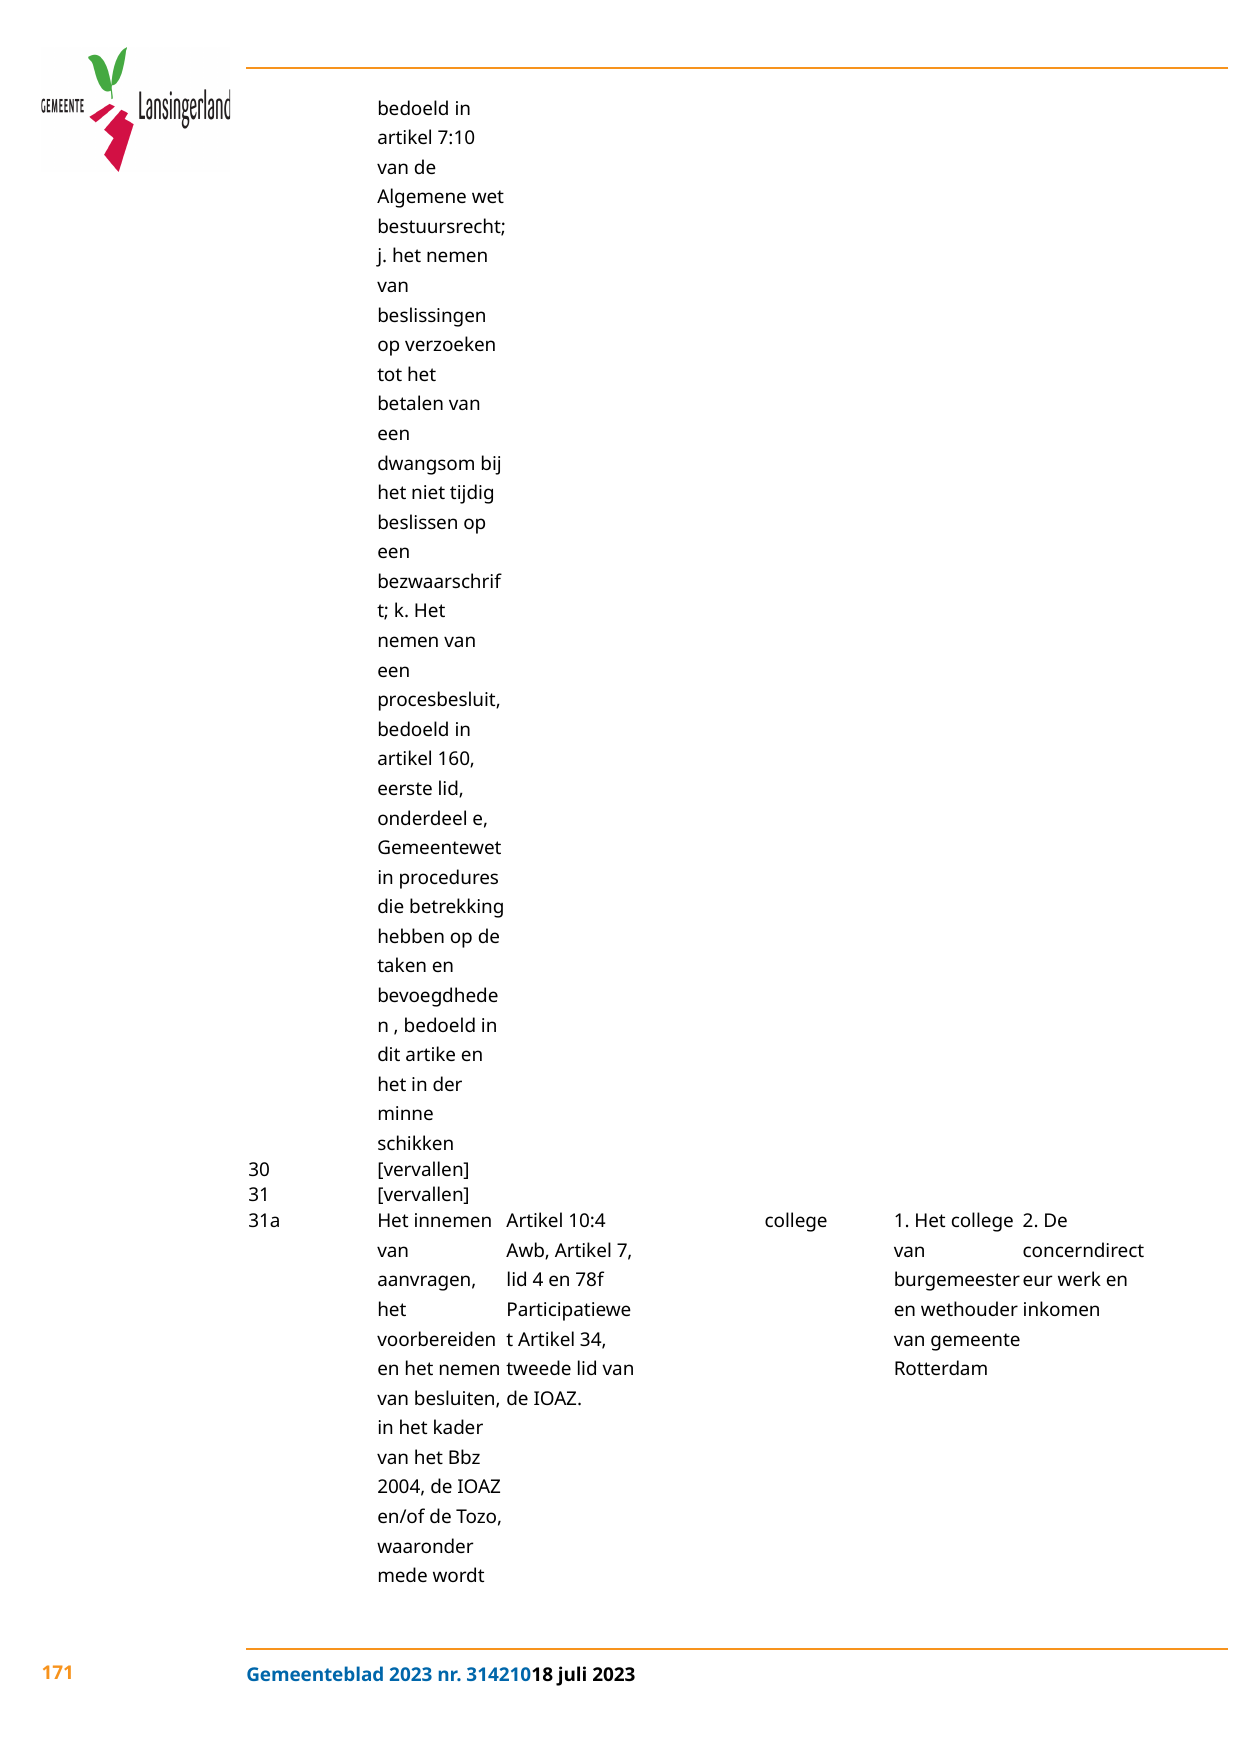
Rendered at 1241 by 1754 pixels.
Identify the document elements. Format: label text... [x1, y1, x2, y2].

table_cell 30 [248, 1156, 377, 1182]
table_cell [894, 95, 1022, 1156]
table_cell [1023, 1182, 1152, 1207]
table_cell [vervallen] [377, 1156, 506, 1182]
table_cell [506, 95, 635, 1156]
table_cell [1023, 1156, 1152, 1182]
table_cell [506, 1182, 635, 1207]
table_cell 31 [248, 1182, 377, 1207]
table_cell [764, 95, 893, 1156]
table_cell [764, 1156, 893, 1182]
picture [41, 47, 231, 172]
table_cell 31a [248, 1208, 377, 1588]
table_cell 2. De concerndirecteur werk en inkomen [1023, 1208, 1152, 1588]
table_cell [764, 1182, 893, 1207]
table_cell [894, 1182, 1022, 1207]
table_cell [635, 1156, 764, 1182]
table_cell 1. Het college van burgemeester en wethouder van gemeente Rotterdam [894, 1208, 1022, 1588]
table_cell [vervallen] [377, 1182, 506, 1207]
table_cell college [764, 1208, 893, 1588]
table_cell Het innemen van aanvragen, het voorbereiden en het nemen van besluiten, in het kader van het Bbz 2004, de IOAZ en/of de Tozo, waaronder mede wordt [377, 1208, 506, 1588]
table_cell [506, 1156, 635, 1182]
table_cell [635, 1182, 764, 1207]
table_cell [1023, 95, 1152, 1156]
table_cell [248, 95, 377, 1156]
table_cell [635, 95, 764, 1156]
table_cell [894, 1156, 1022, 1182]
table_cell Artikel 10:4 Awb, Artikel 7, lid 4 en 78f Participatiewet Artikel 34, tweede lid van de IOAZ. [506, 1208, 635, 1588]
table_cell bedoeld in artikel 7:10 van de Algemene wet bestuursrecht; j. het nemen van beslissingen op verzoeken tot het betalen van een dwangsom bij het niet tijdig beslissen op een bezwaarschrift; k. Het nemen van een procesbesluit, bedoeld in artikel 160, eerste lid, onderdeel e, Gemeentewet in procedures die betrekking hebben op de taken en bevoegdheden , bedoeld in dit artike en het in der minne schikken [377, 95, 506, 1156]
table_cell [635, 1208, 764, 1588]
